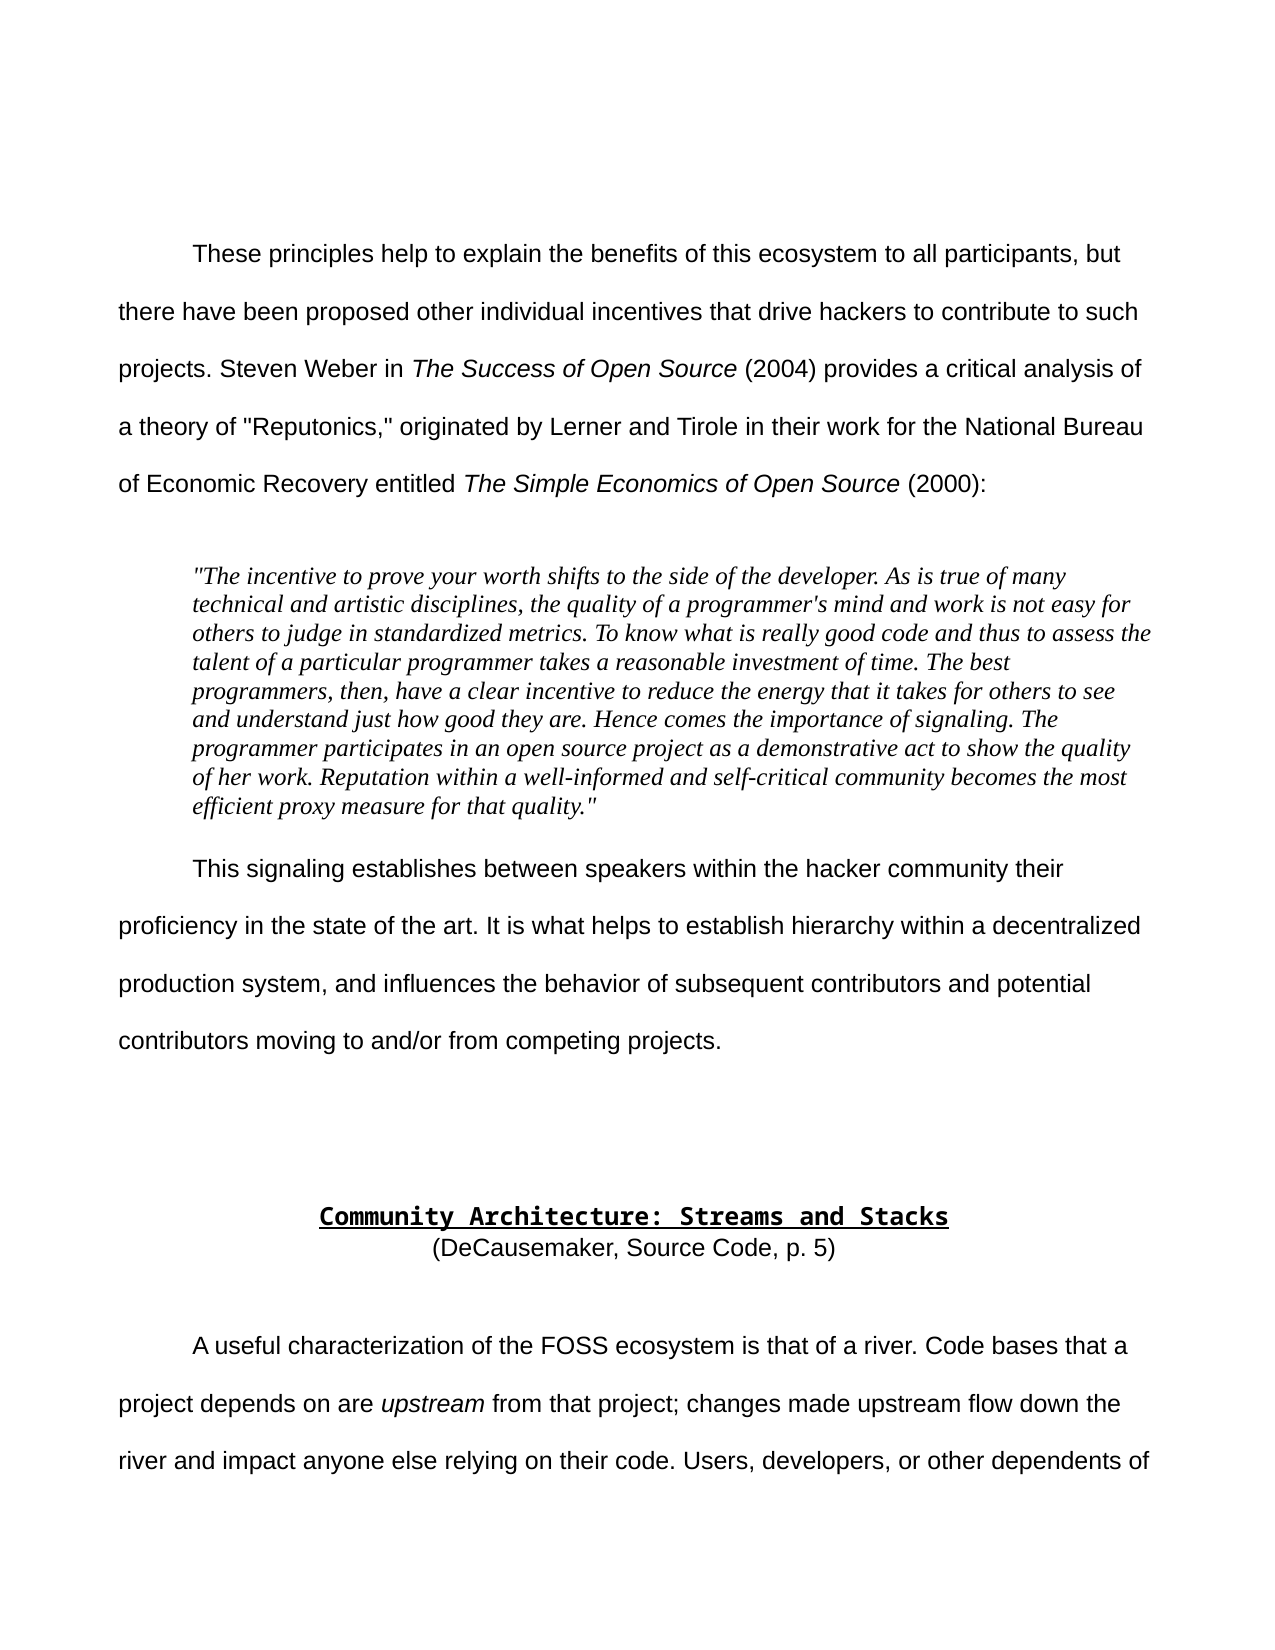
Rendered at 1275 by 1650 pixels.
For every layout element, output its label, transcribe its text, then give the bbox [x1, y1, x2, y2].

text "The incentive to prove your worth shifts to the side of the developer. As is true of many technical and artistic disciplines, the quality of a programmer's mind and work is not easy for others to judge in standardized metrics. To know what is really good code and thus to assess the talent of a particular programmer takes a reasonable investment of time. The best programmers, then, have a clear incentive to reduce the energy that it takes for others to see and understand just how good they are. Hence comes the importance of signaling. The programmer participates in an open source project as a demonstrative act to show the quality of her work. Reputation within a well-informed and self-critical community becomes the most efficient proxy measure for that quality." [192, 561, 1157, 819]
text Community Architecture: Streams and Stacks [118, 1198, 1157, 1233]
text A useful characterization of the FOSS ecosystem is that of a river. Code bases that a project depends on are upstream from that project; changes made upstream flow down the river and impact anyone else relying on their code. Users, developers, or other dependents of [118, 1331, 1157, 1475]
text (DeCausemaker, Source Code, p. 5) [118, 1233, 1157, 1261]
text This signaling establishes between speakers within the hacker community their proficiency in the state of the art. It is what helps to establish hierarchy within a decentralized production system, and influences the behavior of subsequent contributors and potential contributors moving to and/or from competing projects. [118, 853, 1157, 1055]
text These principles help to explain the benefits of this ecosystem to all participants, but there have been proposed other individual incentives that drive hackers to contribute to such projects. Steven Weber in The Success of Open Source (2004) provides a critical analysis of a theory of "Reputonics," originated by Lerner and Tirole in their work for the National Bureau of Economic Recovery entitled The Simple Economics of Open Source (2000): [118, 239, 1157, 498]
